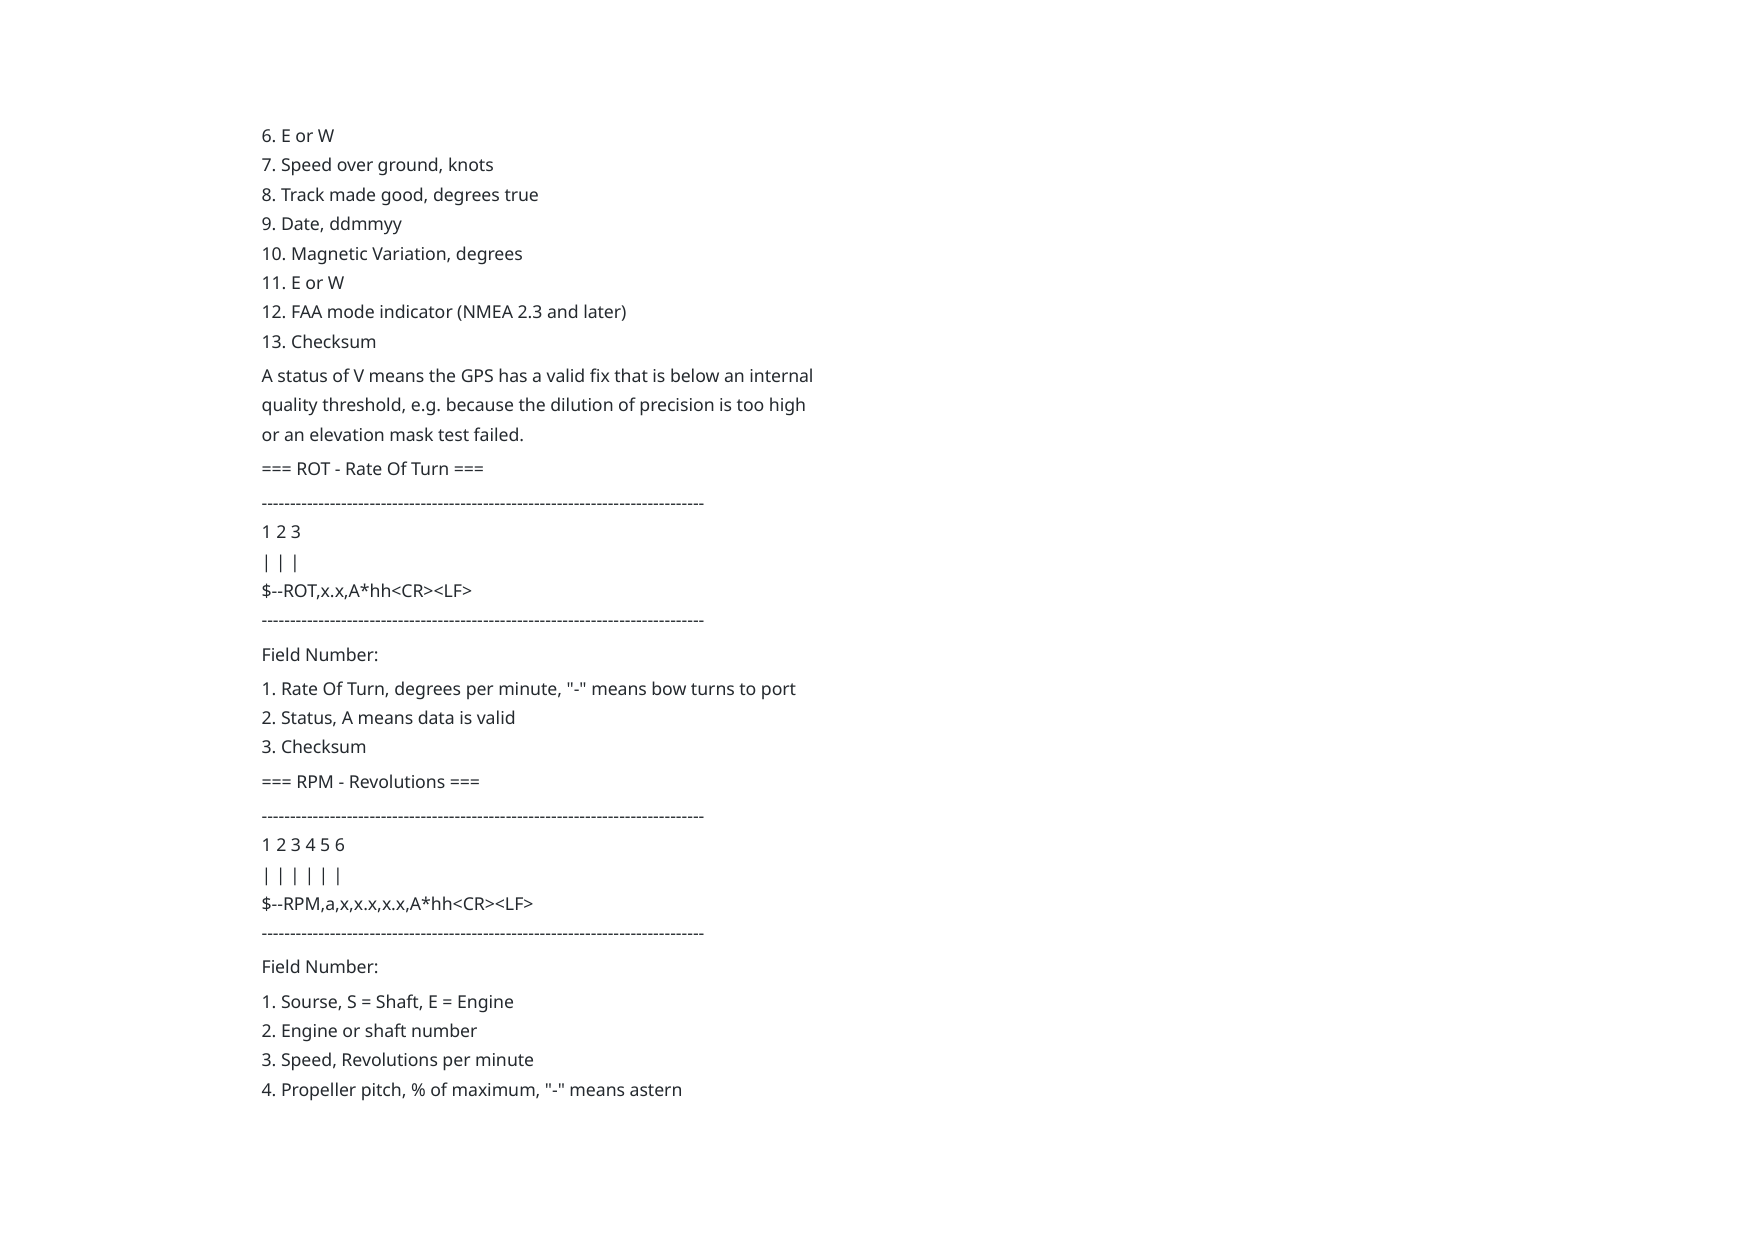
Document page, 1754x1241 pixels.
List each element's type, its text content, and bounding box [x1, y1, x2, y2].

table_cell [118, 700, 261, 729]
table_cell [118, 480, 261, 485]
table_cell [118, 730, 261, 759]
table_cell [118, 793, 261, 798]
table_cell [261, 793, 1636, 798]
table_cell [118, 206, 261, 236]
table_cell 7. Speed over ground, knots [261, 148, 1636, 177]
table_cell [261, 979, 1636, 984]
table_cell [118, 603, 261, 632]
table_cell 2. Status, A means data is valid [261, 700, 1636, 729]
table_cell [118, 759, 261, 764]
table_cell [261, 480, 1636, 485]
table_cell [118, 451, 261, 480]
table_cell [261, 632, 1636, 637]
table_cell [118, 950, 261, 979]
table_cell 12. FAA mode indicator (NMEA 2.3 and later) [261, 294, 1636, 324]
table_cell $--RPM,a,x,x.x,x.x,A*hh<CR><LF> [261, 886, 1636, 915]
table_cell ------------------------------------------------------------------------------ [261, 603, 1636, 632]
table_cell [118, 979, 261, 984]
table_cell [118, 671, 261, 700]
table_cell [261, 446, 1636, 451]
table_cell | | | | | | [261, 857, 1636, 886]
table_cell [118, 573, 261, 602]
table_cell 2. Engine or shaft number [261, 1013, 1636, 1042]
table_cell 1 2 3 4 5 6 [261, 827, 1636, 857]
table_cell [118, 353, 261, 358]
table_cell [118, 1013, 261, 1042]
table_cell 10. Magnetic Variation, degrees [261, 236, 1636, 265]
table_cell 1. Sourse, S = Shaft, E = Engine [261, 984, 1636, 1013]
table_cell [118, 827, 261, 857]
table_cell 6. E or W [261, 118, 1636, 147]
table_cell [118, 514, 261, 544]
table_cell [118, 915, 261, 945]
table_cell 3. Speed, Revolutions per minute [261, 1043, 1636, 1072]
table_cell 9. Date, ddmmyy [261, 206, 1636, 236]
table_cell [261, 759, 1636, 764]
table_cell or an elevation mask test failed. [261, 417, 1636, 446]
table_cell [118, 446, 261, 451]
table_cell Field Number: [261, 950, 1636, 979]
table_cell 11. E or W [261, 265, 1636, 294]
table_cell [118, 417, 261, 446]
table_cell [118, 945, 261, 949]
table_cell [261, 353, 1636, 358]
table_cell [118, 485, 261, 514]
table_cell ------------------------------------------------------------------------------ [261, 485, 1636, 514]
table_cell [118, 666, 261, 671]
table_cell 8. Track made good, degrees true [261, 177, 1636, 206]
table_cell [118, 236, 261, 265]
table_cell === RPM - Revolutions === [261, 764, 1636, 793]
table_cell [118, 148, 261, 177]
table_cell | | | [261, 544, 1636, 573]
table_cell [118, 1072, 261, 1101]
table_cell $--ROT,x.x,A*hh<CR><LF> [261, 573, 1636, 602]
table_cell === ROT - Rate Of Turn === [261, 451, 1636, 480]
table_cell 4. Propeller pitch, % of maximum, "-" means astern [261, 1072, 1636, 1101]
table_cell [118, 177, 261, 206]
table_cell [118, 632, 261, 637]
table_cell [118, 387, 261, 417]
table_cell [118, 764, 261, 793]
table_cell [118, 857, 261, 886]
table_cell A status of V means the GPS has a valid fix that is below an internal [261, 358, 1636, 387]
table_cell [118, 118, 261, 147]
table_cell [118, 798, 261, 827]
table_cell [261, 666, 1636, 671]
table_cell 13. Checksum [261, 324, 1636, 353]
table_cell [261, 945, 1636, 949]
table_cell ------------------------------------------------------------------------------ [261, 915, 1636, 945]
table_cell [118, 886, 261, 915]
table_cell [118, 324, 261, 353]
table_cell [118, 637, 261, 666]
table_cell 3. Checksum [261, 730, 1636, 759]
table_cell [118, 984, 261, 1013]
table_cell [118, 1043, 261, 1072]
table_cell Field Number: [261, 637, 1636, 666]
table_cell [118, 294, 261, 324]
table_cell 1 2 3 [261, 514, 1636, 544]
table_cell [118, 358, 261, 387]
table_cell 1. Rate Of Turn, degrees per minute, "-" means bow turns to port [261, 671, 1636, 700]
table_cell [118, 265, 261, 294]
table_cell ------------------------------------------------------------------------------ [261, 798, 1636, 827]
table_cell [118, 544, 261, 573]
table_cell quality threshold, e.g. because the dilution of precision is too high [261, 387, 1636, 417]
